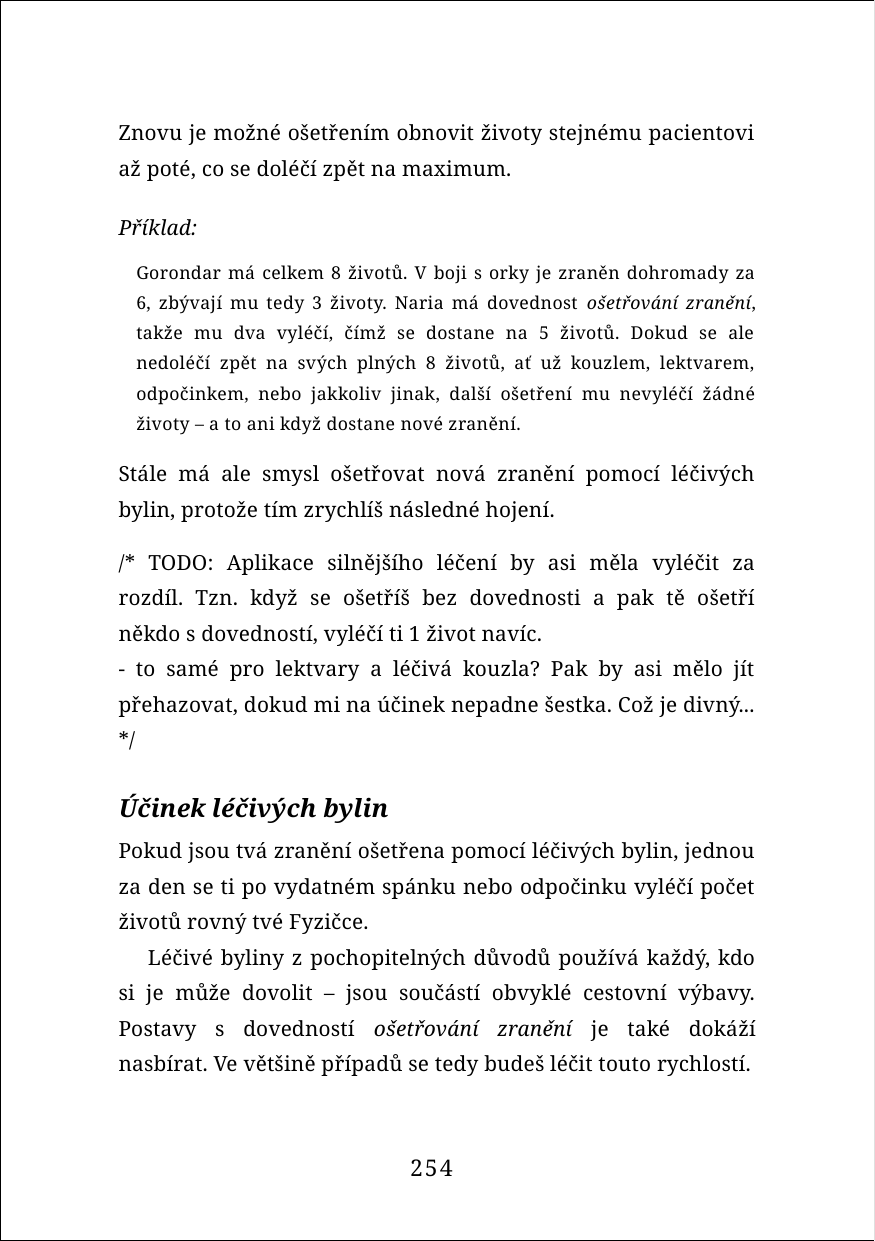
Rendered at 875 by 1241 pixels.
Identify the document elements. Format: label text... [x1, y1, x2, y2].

text Gorondar má celkem 8 životů. V boji s orky je zraněn dohromady za 6, zbývají mu tedy 3 životy. Naria má dovednost ošetřování zranění, takže mu dva vyléčí, čímž se dostane na 5 životů. Dokud se ale nedoléčí zpět na svých plných 8 životů, ať už kouzlem, lektvarem, odpočinkem, nebo jakkoliv jinak, další ošetření mu nevyléčí žádné životy – a to ani když dostane nové zranění. [136, 260, 756, 435]
text Příklad: [118, 213, 756, 241]
subtitle Účinek léčivých bylin [118, 791, 756, 824]
text Pokud jsou tvá zranění ošetřena pomocí léčivých bylin, jednou za den se ti po vydatném spánku nebo odpočinku vyléčí počet životů rovný tvé Fyzičce. Léčivé byliny z pochopitelných důvodů používá každý, kdo si je může dovolit – jsou součástí obvyklé cestovní výbavy. Postavy s dovedností ošetřování zranění je také dokáží nasbírat. Ve většině případů se tedy budeš léčit touto rychlostí. [118, 836, 756, 1078]
text Znovu je možné ošetřením obnovit životy stejnému pacientovi až poté, co se doléčí zpět na maximum. [118, 118, 756, 182]
text /* TODO: Aplikace silnějšího léčení by asi měla vyléčit za rozdíl. Tzn. když se ošetříš bez dovednosti a pak tě ošetří někdo s dovedností, vyléčí ti 1 život navíc. - to samé pro lektvary a léčivá kouzla? Pak by asi mělo jít přehazovat, dokud mi na účinek nepadne šestka. Což je divný... */ [118, 548, 756, 754]
text Stále má ale smysl ošetřovat nová zranění pomocí léčivých bylin, protože tím zrychlíš následné hojení. [118, 459, 756, 523]
